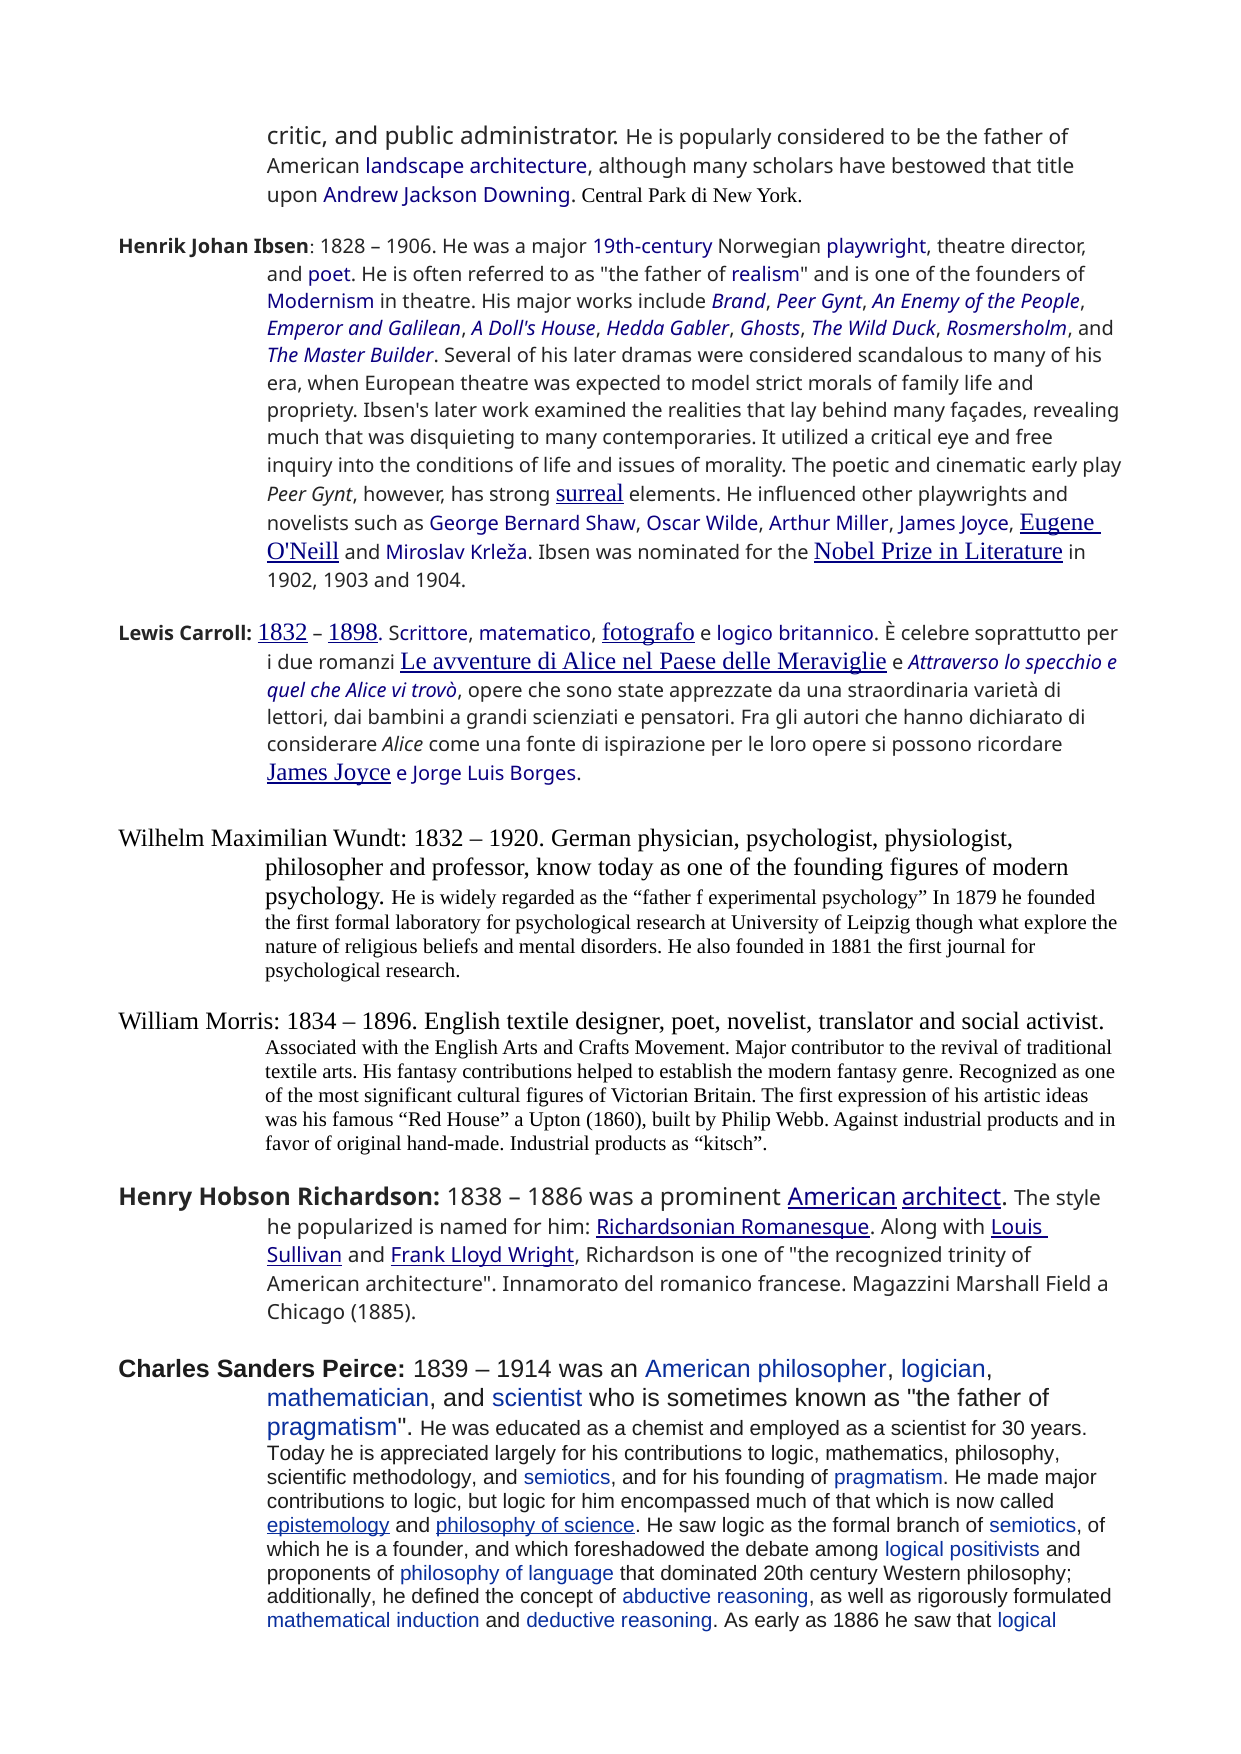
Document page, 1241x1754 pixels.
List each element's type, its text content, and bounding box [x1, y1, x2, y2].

text Henry Hobson Richardson: 1838 – 1886 was a prominent American architect. The style he popularized is named for him: Richardsonian Romanesque. Along with Louis Sullivan and Frank Lloyd Wright, Richardson is one of "the recognized trinity of American architecture". Innamorato del romanico francese. Magazzini Marshall Field a Chicago (1885). [118, 1179, 1122, 1326]
text Wilhelm Maximilian Wundt: 1832 – 1920. German physician, psychologist, physiologist, philosopher and professor, know today as one of the founding figures of modern psychology. He is widely regarded as the “father f experimental psychology” In 1879 he founded the first formal laboratory for psychological research at University of Leipzig though what explore the nature of religious beliefs and mental disorders. He also founded in 1881 the first journal for psychological research. [118, 823, 1122, 982]
text Lewis Carroll: 1832 – 1898. Scrittore, matematico, fotografo e logico britannico. È celebre soprattutto per i due romanzi Le avventure di Alice nel Paese delle Meraviglie e Attraverso lo specchio e quel che Alice vi trovò, opere che sono state apprezzate da una straordinaria varietà di lettori, dai bambini a grandi scienziati e pensatori. Fra gli autori che hanno dichiarato di considerare Alice come una fonte di ispirazione per le loro opere si possono ricordare James Joyce e Jorge Luis Borges. [118, 617, 1122, 787]
text William Morris: 1834 – 1896. English textile designer, poet, novelist, translator and social activist. Associated with the English Arts and Crafts Movement. Major contributor to the revival of traditional textile arts. His fantasy contributions helped to establish the modern fantasy genre. Recognized as one of the most significant cultural figures of Victorian Britain. The first expression of his artistic ideas was his famous “Red House” a Upton (1860), built by Philip Webb. Against industrial products and in favor of original hand-made. Industrial products as “kitsch”. [118, 1006, 1122, 1155]
text Henrik Johan Ibsen: 1828 – 1906. He was a major 19th-century Norwegian playwright, theatre director, and poet. He is often referred to as "the father of realism" and is one of the founders of Modernism in theatre. His major works include Brand, Peer Gynt, An Enemy of the People, Emperor and Galilean, A Doll's House, Hedda Gabler, Ghosts, The Wild Duck, Rosmersholm, and The Master Builder. Several of his later dramas were considered scandalous to many of his era, when European theatre was expected to model strict morals of family life and propriety. Ibsen's later work examined the realities that lay behind many façades, revealing much that was disquieting to many contemporaries. It utilized a critical eye and free inquiry into the conditions of life and issues of morality. The poetic and cinematic early play Peer Gynt, however, has strong surreal elements. He influenced other playwrights and novelists such as George Bernard Shaw, Oscar Wilde, Arthur Miller, James Joyce, Eugene O'Neill and Miroslav Krleža. Ibsen was nominated for the Nobel Prize in Literature in 1902, 1903 and 1904. [118, 232, 1122, 593]
text Charles Sanders Peirce: 1839 – 1914 was an American philosopher, logician, mathematician, and scientist who is sometimes known as "the father of pragmatism". He was educated as a chemist and employed as a scientist for 30 years. Today he is appreciated largely for his contributions to logic, mathematics, philosophy, scientific methodology, and semiotics, and for his founding of pragmatism. He made major contributions to logic, but logic for him encompassed much of that which is now called epistemology and philosophy of science. He saw logic as the formal branch of semiotics, of which he is a founder, and which foreshadowed the debate among logical positivists and proponents of philosophy of language that dominated 20th century Western philosophy; additionally, he defined the concept of abductive reasoning, as well as rigorously formulated mathematical induction and deductive reasoning. As early as 1886 he saw that logical [118, 1354, 1122, 1632]
text critic, and public administrator. He is popularly considered to be the father of American landscape architecture, although many scholars have bestowed that title upon Andrew Jackson Downing. Central Park di New York. [118, 118, 1122, 208]
